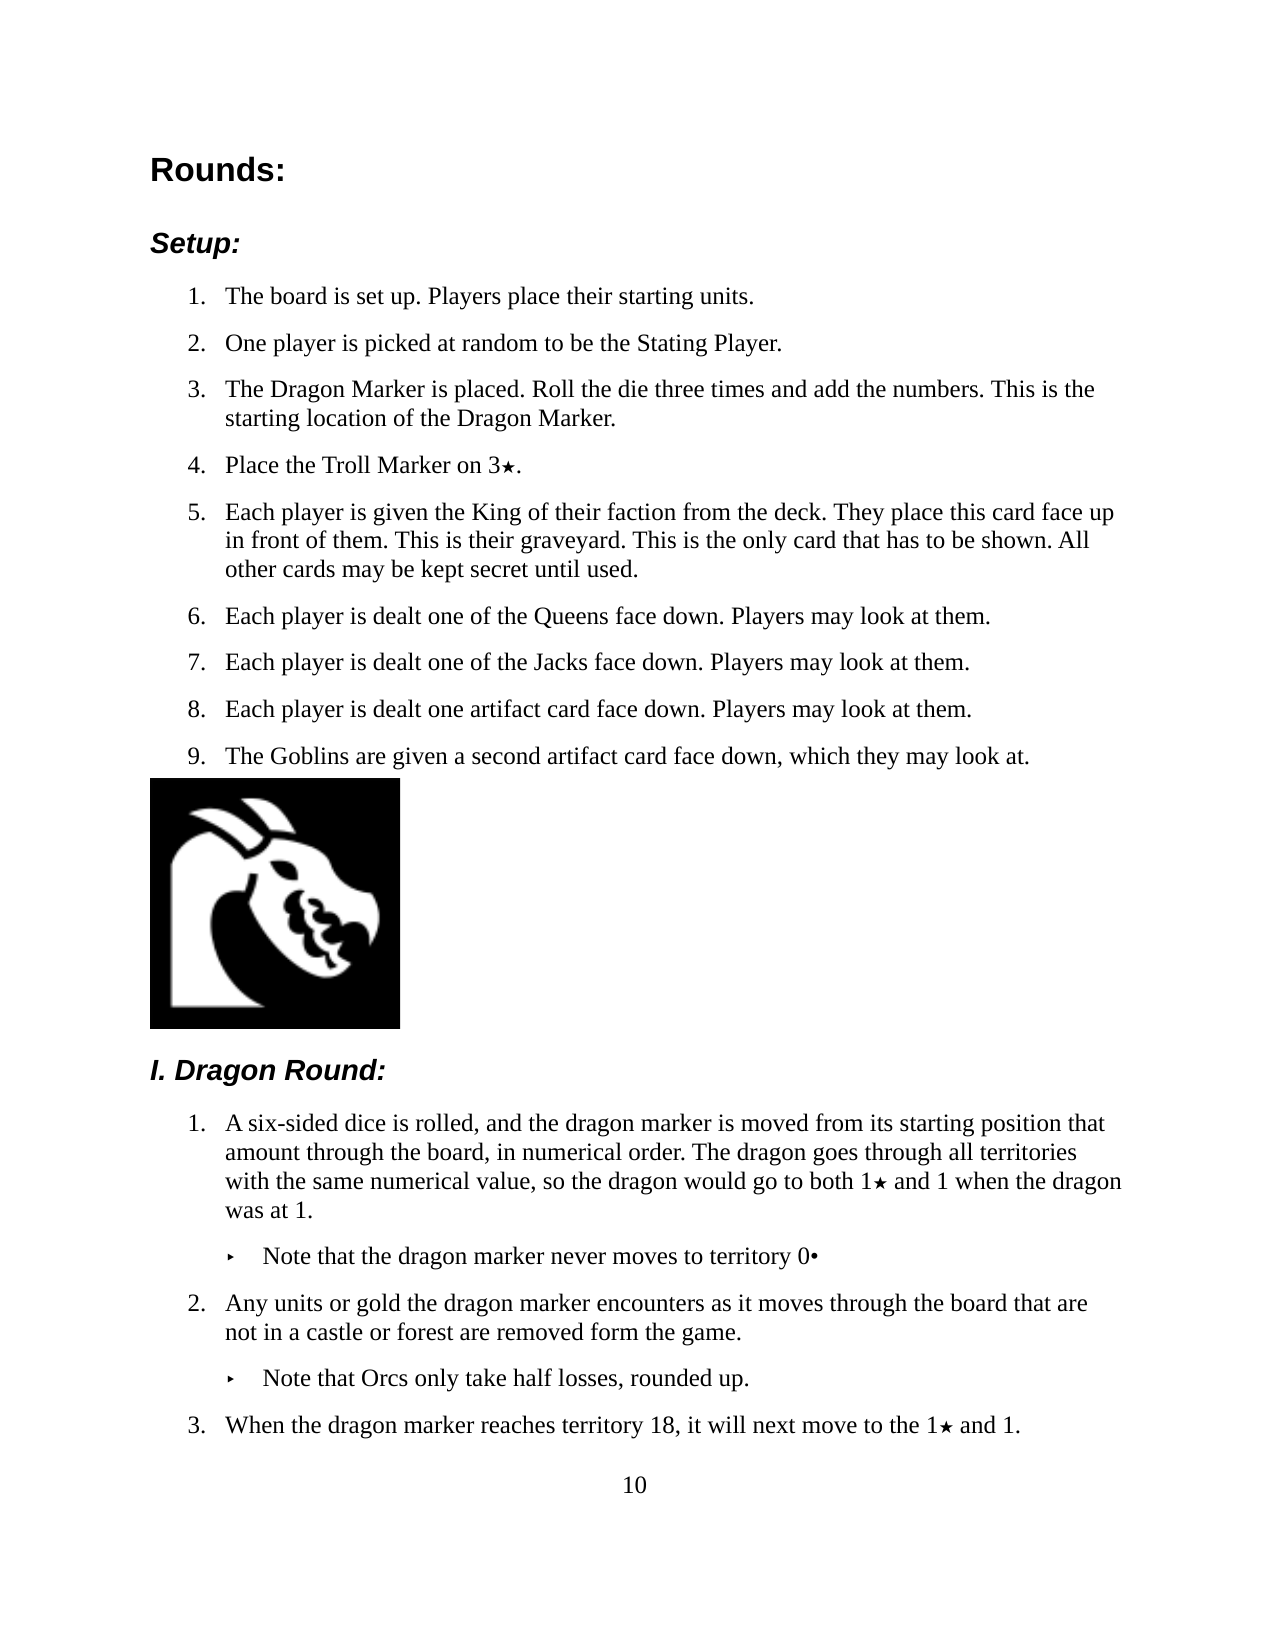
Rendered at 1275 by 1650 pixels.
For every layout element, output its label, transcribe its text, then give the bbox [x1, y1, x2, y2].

list When the dragon marker reaches territory 18, it will next move to the 1★ and 1. [187, 1410, 1125, 1439]
list Note that the dragon marker never moves to territory 0• [225, 1241, 1125, 1270]
list The Dragon Marker is placed. Roll the die three times and add the numbers. This is the starting location of the Dragon Marker. [187, 374, 1125, 432]
list Note that Orcs only take half losses, rounded up. [225, 1363, 1125, 1392]
list One player is picked at random to be the Stating Player. [187, 328, 1125, 357]
list Each player is given the King of their faction from the deck. They place this card face up in front of them. This is their graveyard. This is the only card that has to be shown. All other cards may be kept secret until used. [187, 497, 1125, 583]
list The Goblins are given a second artifact card face down, which they may look at. [187, 741, 1125, 769]
list Place the Troll Marker on 3★. [187, 450, 1125, 479]
subtitle Setup: [150, 226, 1125, 260]
list Each player is dealt one of the Queens face down. Players may look at them. [187, 601, 1125, 629]
list Each player is dealt one artifact card face down. Players may look at them. [187, 694, 1125, 723]
list Each player is dealt one of the Jacks face down. Players may look at them. [187, 647, 1125, 676]
list Any units or gold the dragon marker encounters as it moves through the board that are not in a castle or forest are removed form the game. [187, 1288, 1125, 1346]
list The board is set up. Players place their starting units. [187, 281, 1125, 310]
list A six-sided dice is rolled, and the dragon marker is moved from its starting position that amount through the board, in numerical order. The dragon goes through all territories with the same numerical value, so the dragon would go to both 1★ and 1 when the dragon was at 1. [187, 1108, 1125, 1223]
picture [150, 778, 400, 1029]
subtitle Rounds: [150, 150, 1125, 189]
subtitle I. Dragon Round: [150, 1053, 1125, 1087]
